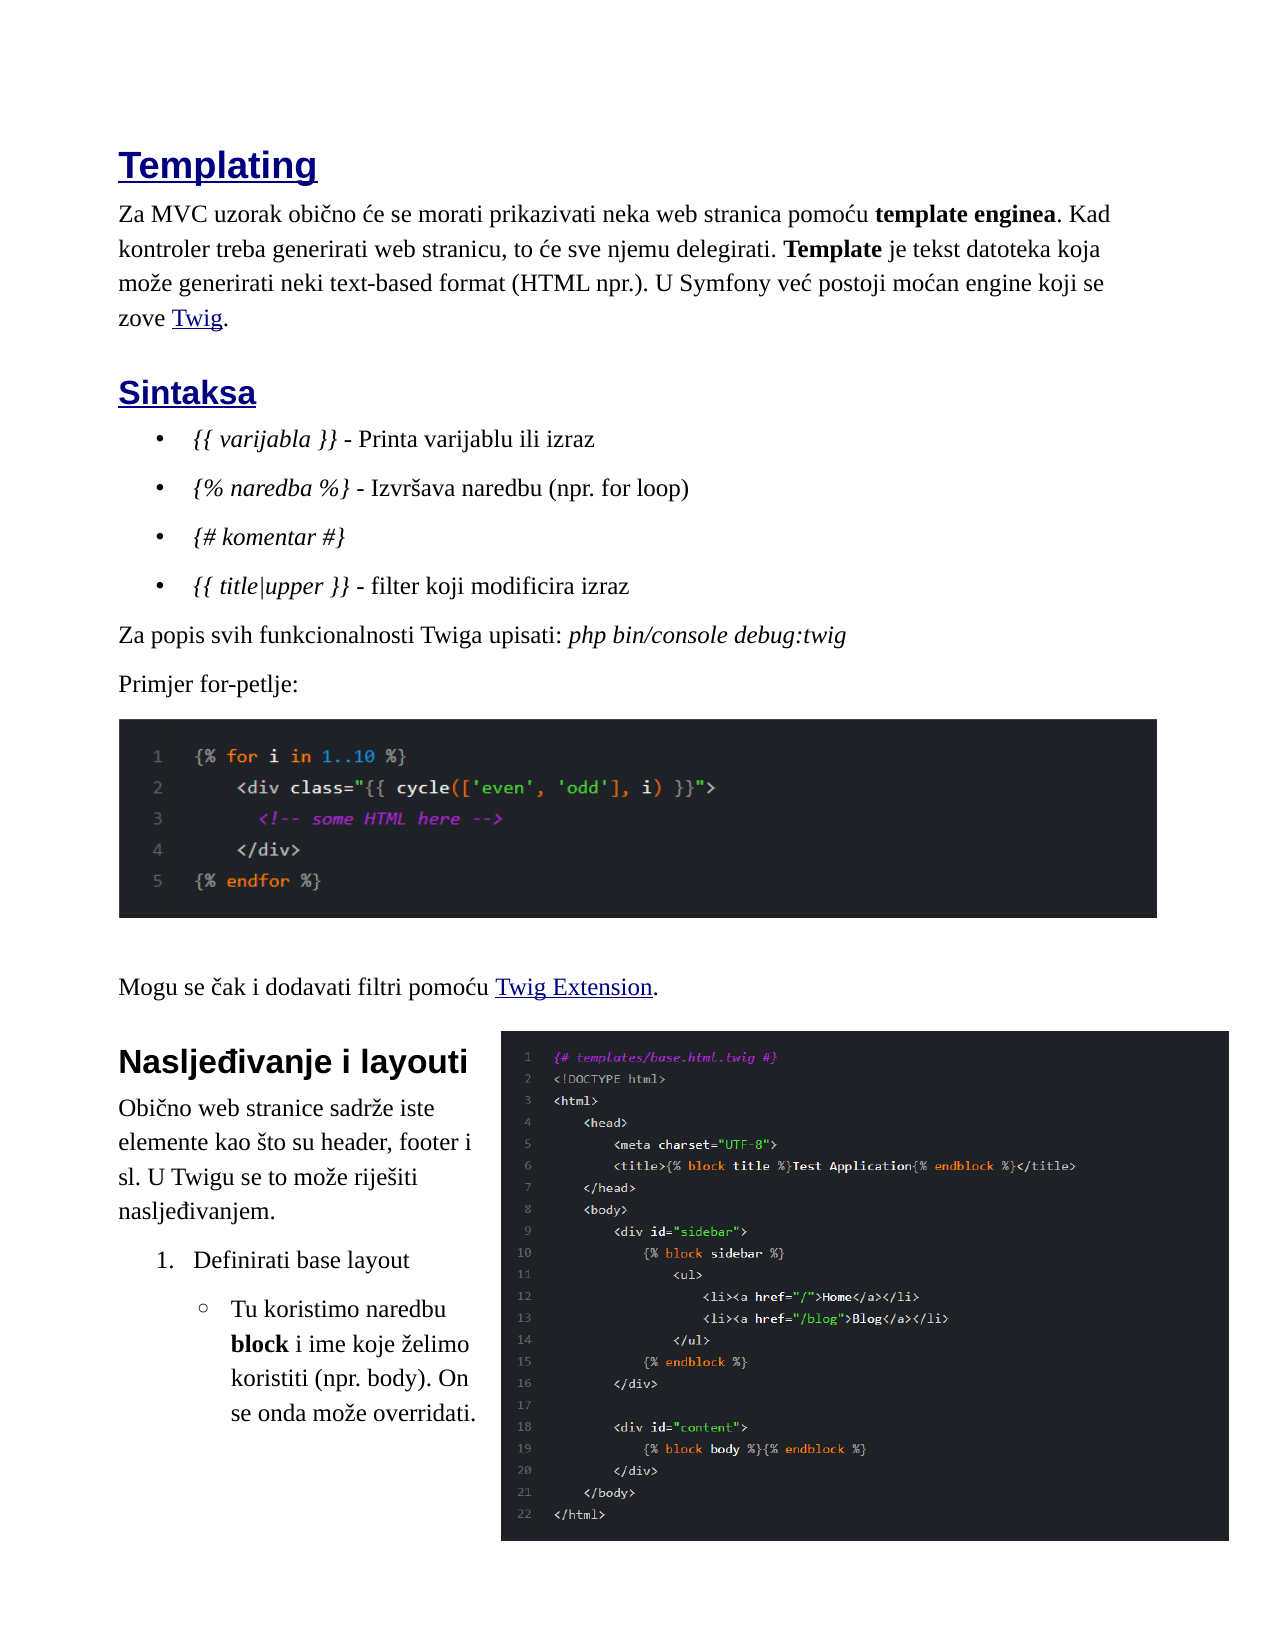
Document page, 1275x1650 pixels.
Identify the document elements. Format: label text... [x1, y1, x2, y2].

picture [118, 718, 1157, 918]
list {{ varijabla }} - Printa varijablu ili izraz [156, 424, 1157, 452]
list {% naredba %} - Izvršava naredbu (npr. for loop) [156, 473, 1157, 502]
text Za popis svih funkcionalnosti Twiga upisati: php bin/console debug:twig [118, 620, 1157, 649]
text Primjer for-petlje: [118, 669, 1157, 698]
list Tu koristimo naredbu block i ime koje želimo koristiti (npr. body). On se onda može overridati. [193, 1294, 498, 1427]
subtitle Nasljeđivanje i layouti [118, 1042, 498, 1081]
text Obično web stranice sadrže iste elemente kao što su header, footer i sl. U Twigu se to može riješiti nasljeđivanjem. [118, 1093, 498, 1225]
list Definirati base layout [156, 1246, 498, 1274]
list {# komentar #} [156, 522, 1157, 551]
text Mogu se čak i dodavati filtri pomoću Twig Extension. [118, 972, 1157, 1001]
picture [498, 1027, 1232, 1545]
subtitle Templating [118, 143, 1157, 187]
subtitle Sintaksa [118, 373, 1157, 411]
list {{ title|upper }} - filter koji modificira izraz [156, 571, 1157, 600]
text Za MVC uzorak obično će se morati prikazivati neka web stranica pomoću template enginea. Kad kontroler treba generirati web stranicu, to će sve njemu delegirati. Template je tekst datoteka koja može generirati neki text-based format (HTML npr.). U Symfony već postoji moćan engine koji se zove Twig. [118, 199, 1157, 331]
